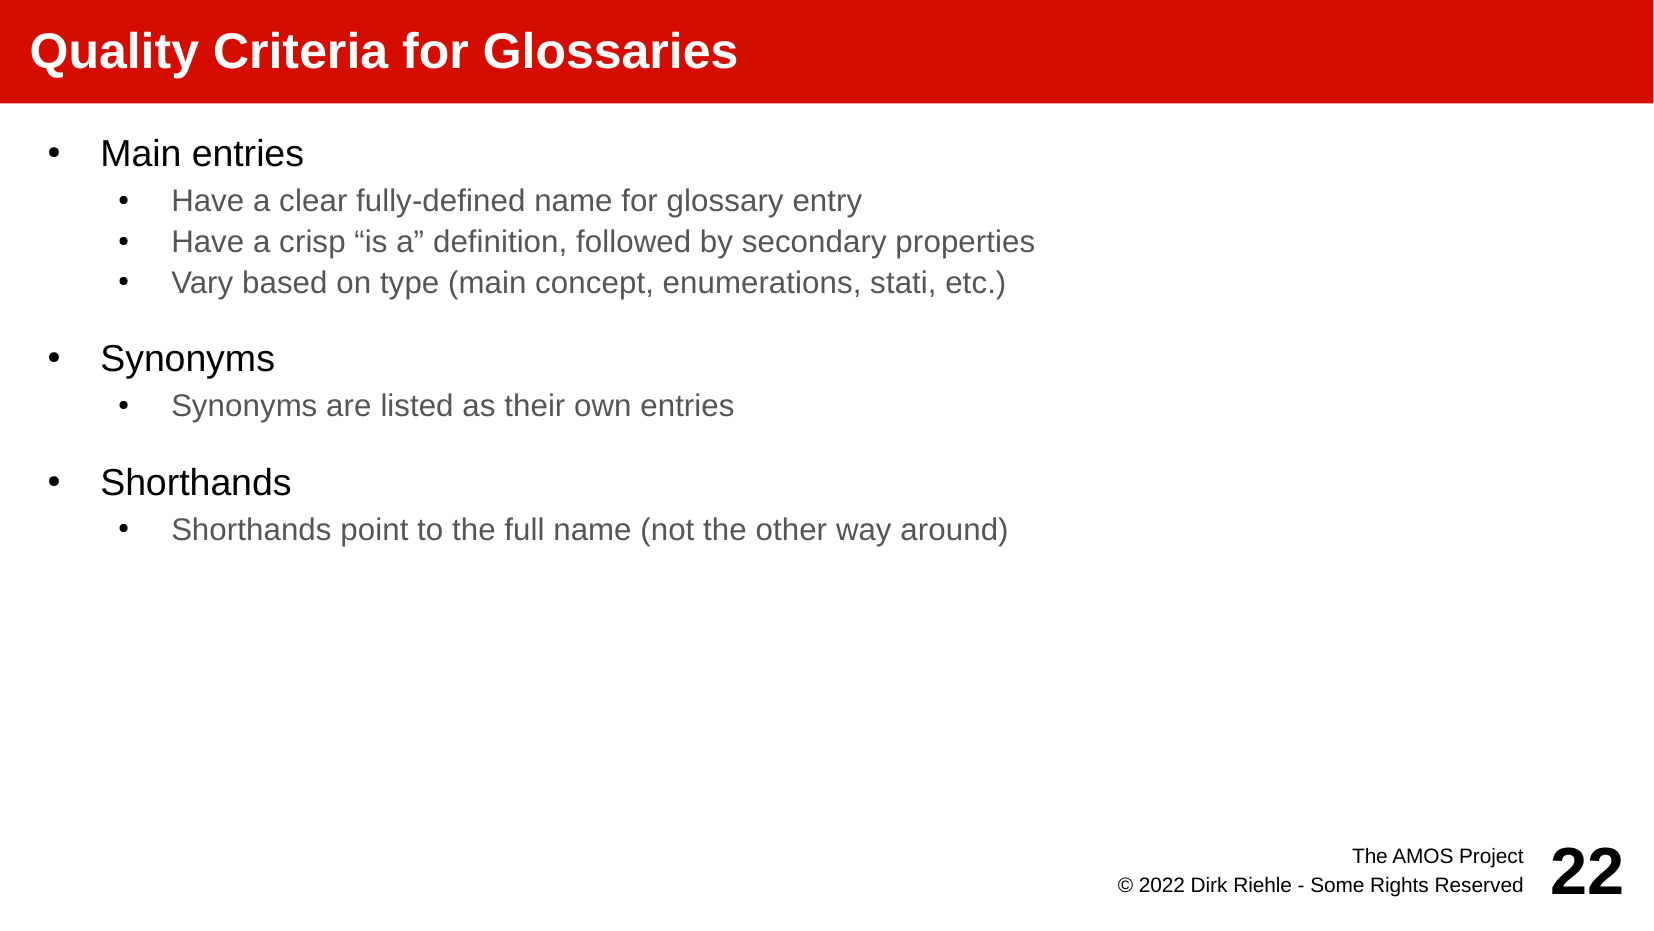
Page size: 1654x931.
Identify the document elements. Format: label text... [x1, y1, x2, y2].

title Quality Criteria for Glossaries [0, 0, 1654, 104]
list Main entries Have a clear fully-defined name for glossary entry Have a crisp “is a” definition, followed by secondary properties Vary based on type (main concept, enumerations, stati, etc.) Synonyms Synonyms are listed as their own entries Shorthands Shorthands point to the full name (not the other way around) [29, 132, 1625, 813]
